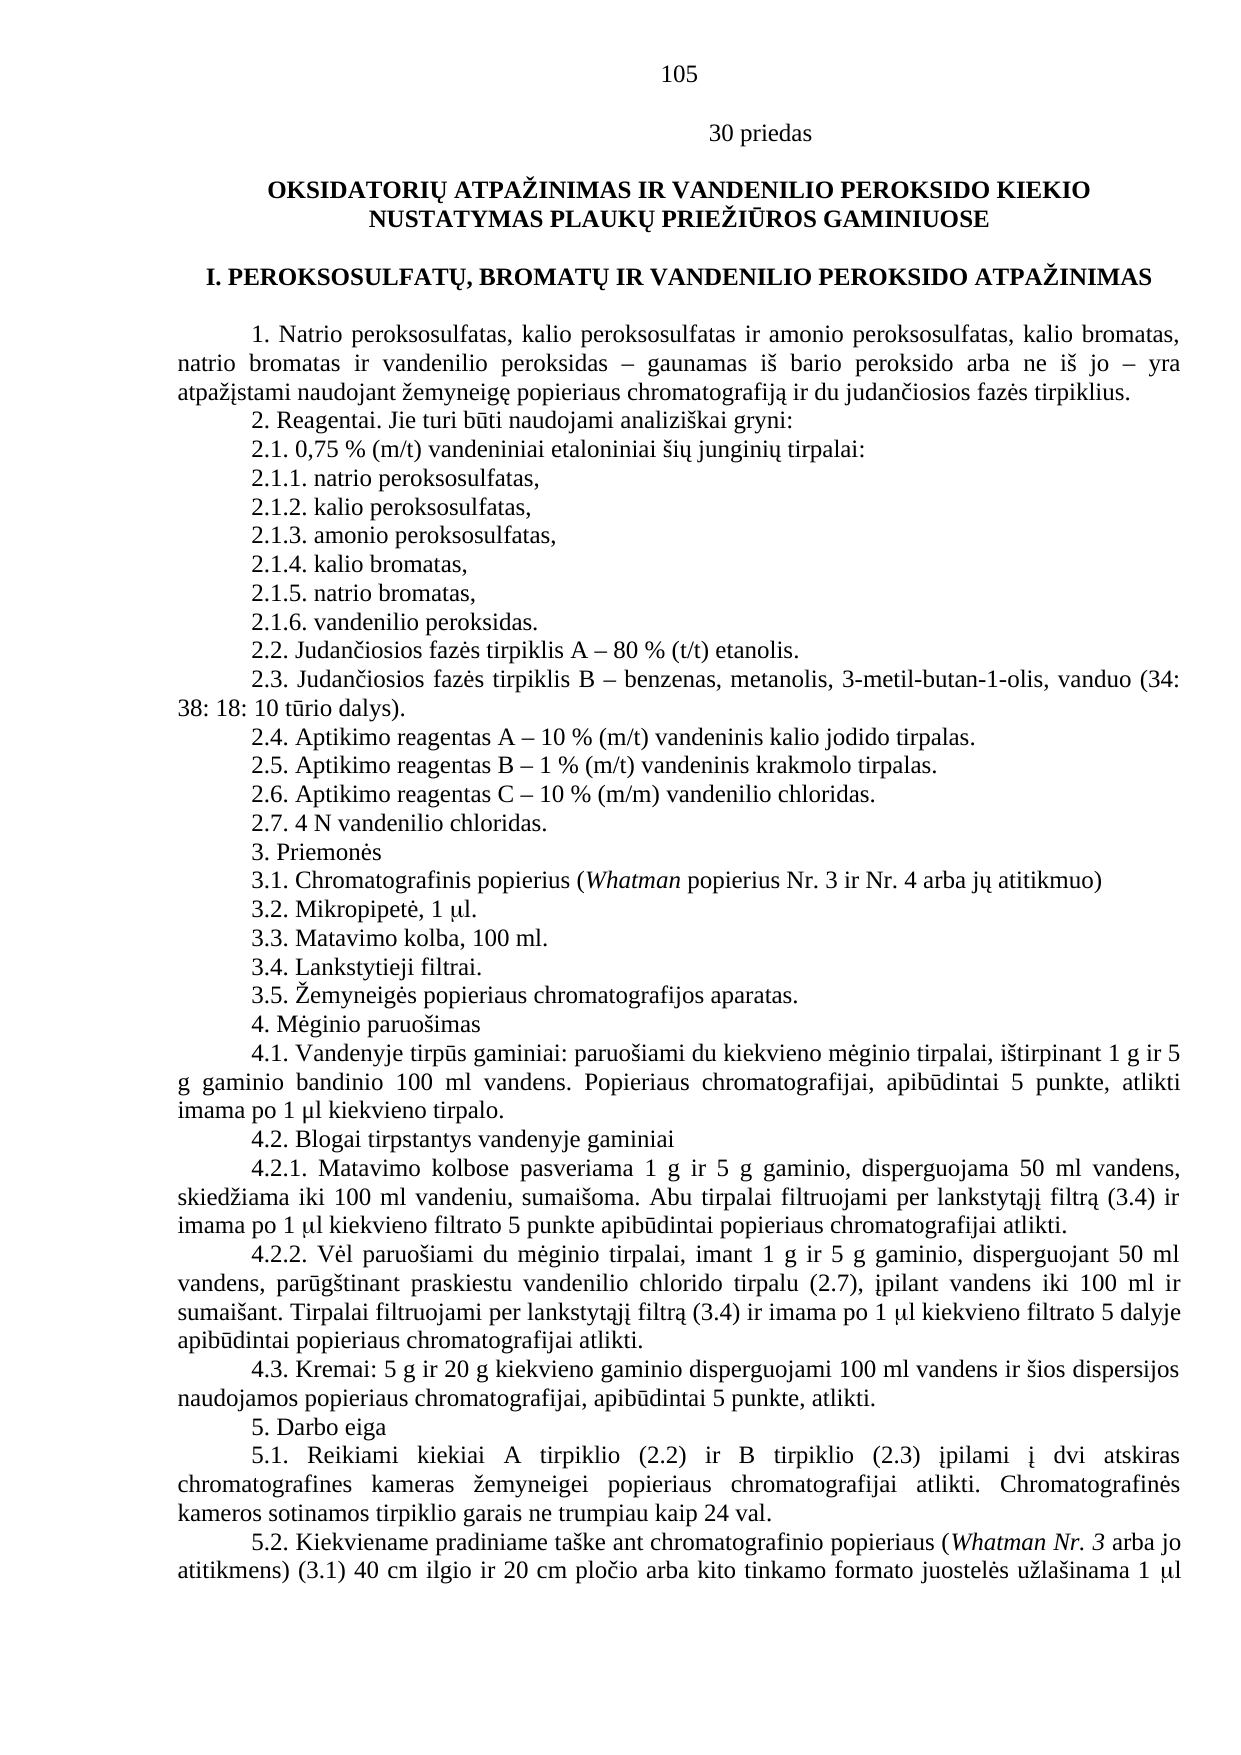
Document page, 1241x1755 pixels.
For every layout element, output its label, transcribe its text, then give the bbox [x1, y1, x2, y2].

text 1. Natrio peroksosulfatas, kalio peroksosulfatas ir amonio peroksosulfatas, kalio bromatas, natrio bromatas ir vandenilio peroksidas – gaunamas iš bario peroksido arba ne iš jo – yra atpažįstami naudojant žemyneigę popieriaus chromatografiją ir du judančiosios fazės tirpiklius. [177, 319, 1181, 406]
text 2.1. 0,75 % (m/t) vandeniniai etaloniniai šių junginių tirpalai: [177, 434, 1181, 463]
text 2. Reagentai. Jie turi būti naudojami analiziškai gryni: [177, 406, 1181, 434]
text 4.2.1. Matavimo kolbose pasveriama 1 g ir 5 g gaminio, disperguojama 50 ml vandens, skiedžiama iki 100 ml vandeniu, sumaišoma. Abu tirpalai filtruojami per lankstytąjį filtrą (3.4) ir imama po 1 l kiekvieno filtrato 5 punkte apibūdintai popieriaus chromatografijai atlikti. [177, 1153, 1181, 1239]
text 4. Mėginio paruošimas [177, 1009, 1181, 1038]
text 2.1.2. kalio peroksosulfatas, [177, 492, 1181, 521]
text 2.1.5. natrio bromatas, [177, 578, 1181, 607]
text 5.2. Kiekviename pradiniame taške ant chromatografinio popieriaus (Whatman Nr. 3 arba jo atitikmens) (3.1) 40 cm ilgio ir 20 cm pločio arba kito tinkamo formato juostelės užlašinama 1 l [177, 1527, 1181, 1584]
text 3. Priemonės [177, 837, 1181, 866]
text 3.3. Matavimo kolba, 100 ml. [177, 923, 1181, 952]
text 3.4. Lankstytieji filtrai. [177, 952, 1181, 981]
text 2.5. Aptikimo reagentas B – 1 % (m/t) vandeninis krakmolo tirpalas. [177, 751, 1181, 779]
text I. PEROKSOSULFATŲ, BROMATŲ IR VANDENILIO PEROKSIDO ATPAŽINIMAS [177, 262, 1181, 291]
text 4.2.2. Vėl paruošiami du mėginio tirpalai, imant 1 g ir 5 g gaminio, disperguojant 50 ml vandens, parūgštinant praskiestu vandenilio chlorido tirpalu (2.7), įpilant vandens iki 100 ml ir sumaišant. Tirpalai filtruojami per lankstytąjį filtrą (3.4) ir imama po 1 l kiekvieno filtrato 5 dalyje apibūdintai popieriaus chromatografijai atlikti. [177, 1239, 1181, 1354]
text 2.2. Judančiosios fazės tirpiklis A – 80 % (t/t) etanolis. [177, 636, 1181, 664]
text 2.1.1. natrio peroksosulfatas, [177, 463, 1181, 492]
text 30 priedas [177, 118, 1181, 147]
text 4.1. Vandenyje tirpūs gaminiai: paruošiami du kiekvieno mėginio tirpalai, ištirpinant 1 g ir 5 g gaminio bandinio 100 ml vandens. Popieriaus chromatografijai, apibūdintai 5 punkte, atlikti imama po 1 μl kiekvieno tirpalo. [177, 1038, 1181, 1124]
text 2.6. Aptikimo reagentas C – 10 % (m/m) vandenilio chloridas. [177, 779, 1181, 808]
text OKSIDATORIŲ ATPAŽINIMAS IR VANDENILIO PEROKSIDO KIEKIO NUSTATYMAS PLAUKŲ PRIEŽIŪROS GAMINIUOSE [177, 176, 1181, 233]
text 2.1.6. vandenilio peroksidas. [177, 607, 1181, 636]
text 4.2. Blogai tirpstantys vandenyje gaminiai [177, 1124, 1181, 1153]
text 5. Darbo eiga [177, 1412, 1181, 1441]
text 2.1.4. kalio bromatas, [177, 549, 1181, 578]
text 2.7. 4 N vandenilio chloridas. [177, 808, 1181, 837]
text 4.3. Kremai: 5 g ir 20 g kiekvieno gaminio disperguojami 100 ml vandens ir šios dispersijos naudojamos popieriaus chromatografijai, apibūdintai 5 punkte, atlikti. [177, 1354, 1181, 1412]
text 2.1.3. amonio peroksosulfatas, [177, 521, 1181, 549]
text 3.1. Chromatografinis popierius (Whatman popierius Nr. 3 ir Nr. 4 arba jų atitikmuo) [177, 866, 1181, 894]
text 3.2. Mikropipetė, 1 l. [177, 894, 1181, 923]
text 5.1. Reikiami kiekiai A tirpiklio (2.2) ir B tirpiklio (2.3) įpilami į dvi atskiras chromatografines kameras žemyneigei popieriaus chromatografijai atlikti. Chromatografinės kameros sotinamos tirpiklio garais ne trumpiau kaip 24 val. [177, 1441, 1181, 1527]
text 2.4. Aptikimo reagentas A – 10 % (m/t) vandeninis kalio jodido tirpalas. [177, 722, 1181, 751]
text 3.5. Žemyneigės popieriaus chromatografijos aparatas. [177, 981, 1181, 1009]
text 2.3. Judančiosios fazės tirpiklis B – benzenas, metanolis, 3-metil-butan-1-olis, vanduo (34: 38: 18: 10 tūrio dalys). [177, 664, 1181, 722]
